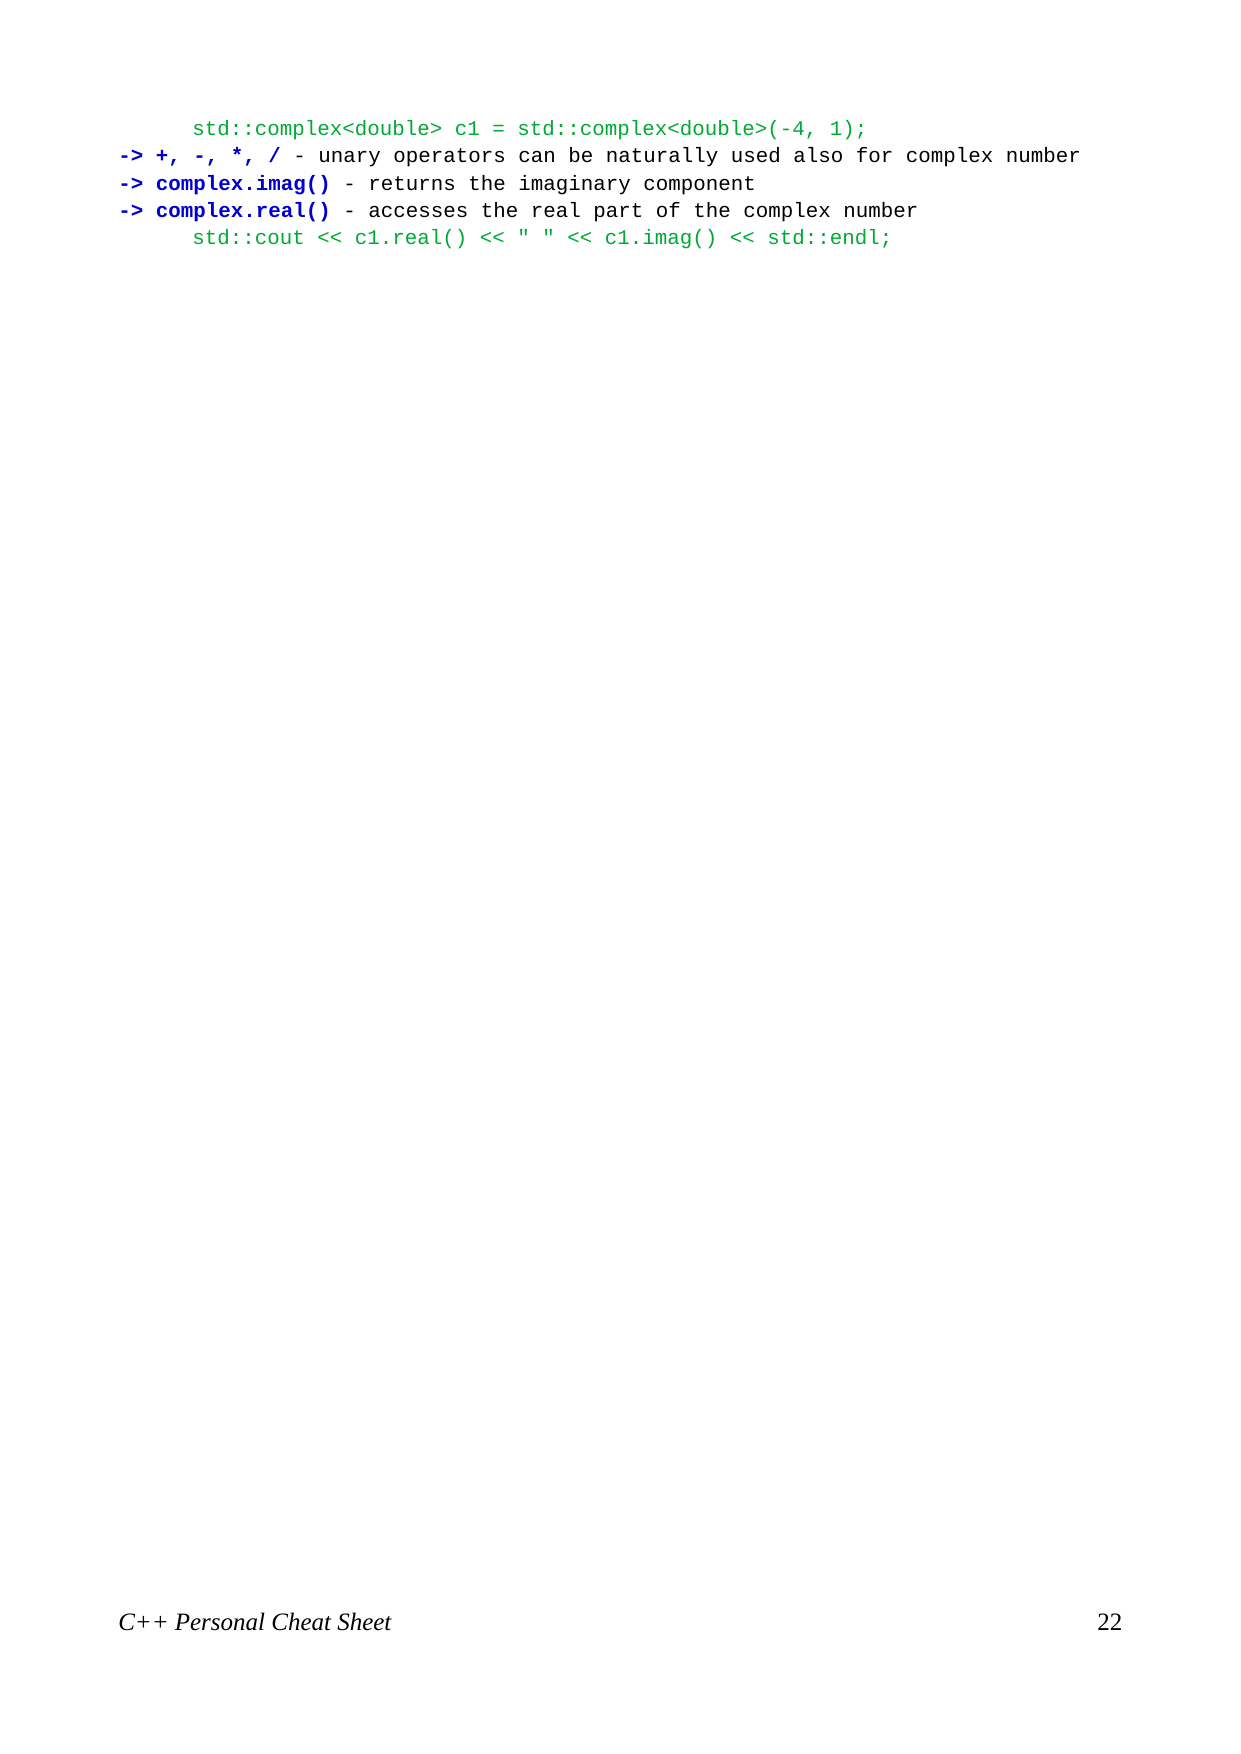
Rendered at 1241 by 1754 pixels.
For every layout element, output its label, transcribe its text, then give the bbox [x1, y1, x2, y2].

text -> +, -, *, / - unary operators can be naturally used also for complex number [118, 145, 1122, 169]
text -> complex.imag() - returns the imaginary component [118, 172, 1122, 196]
text -> complex.real() - accesses the real part of the complex number [118, 200, 1122, 223]
text std::cout << c1.real() << " " << c1.imag() << std::endl; [118, 227, 1122, 251]
text std::complex<double> c1 = std::complex<double>(-4, 1); [118, 118, 1122, 142]
